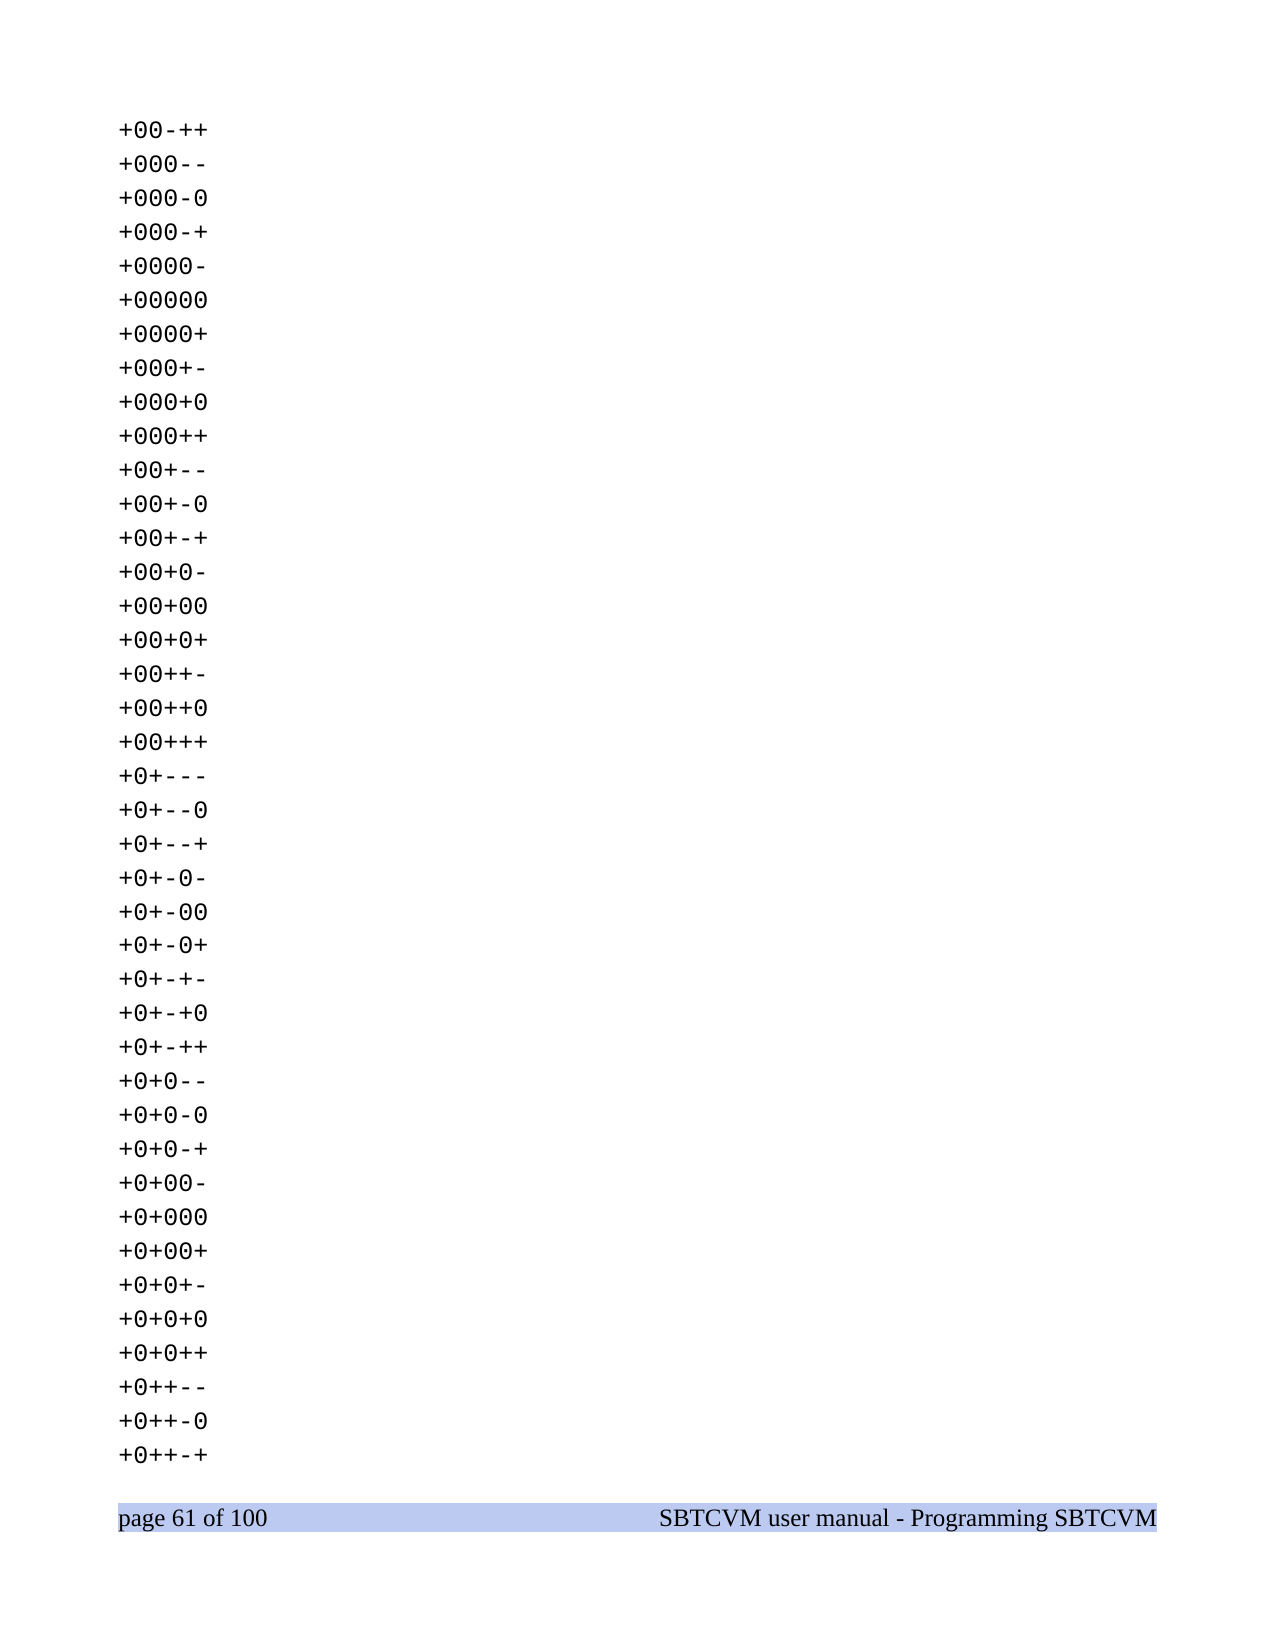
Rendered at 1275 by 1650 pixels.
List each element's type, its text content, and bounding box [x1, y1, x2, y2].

text +00-++ +000-- +000-0 +000-+ +0000- +00000 +0000+ +000+- +000+0 +000++ +00+-- +00+-0 +00+-+ +00+0- +00+00 +00+0+ +00++- +00++0 +00+++ +0+--- +0+--0 +0+--+ +0+-0- +0+-00 +0+-0+ +0+-+- +0+-+0 +0+-++ +0+0-- +0+0-0 +0+0-+ +0+00- +0+000 +0+00+ +0+0+- +0+0+0 +0+0++ +0++-- +0++-0 +0++-+ [118, 118, 1157, 1471]
